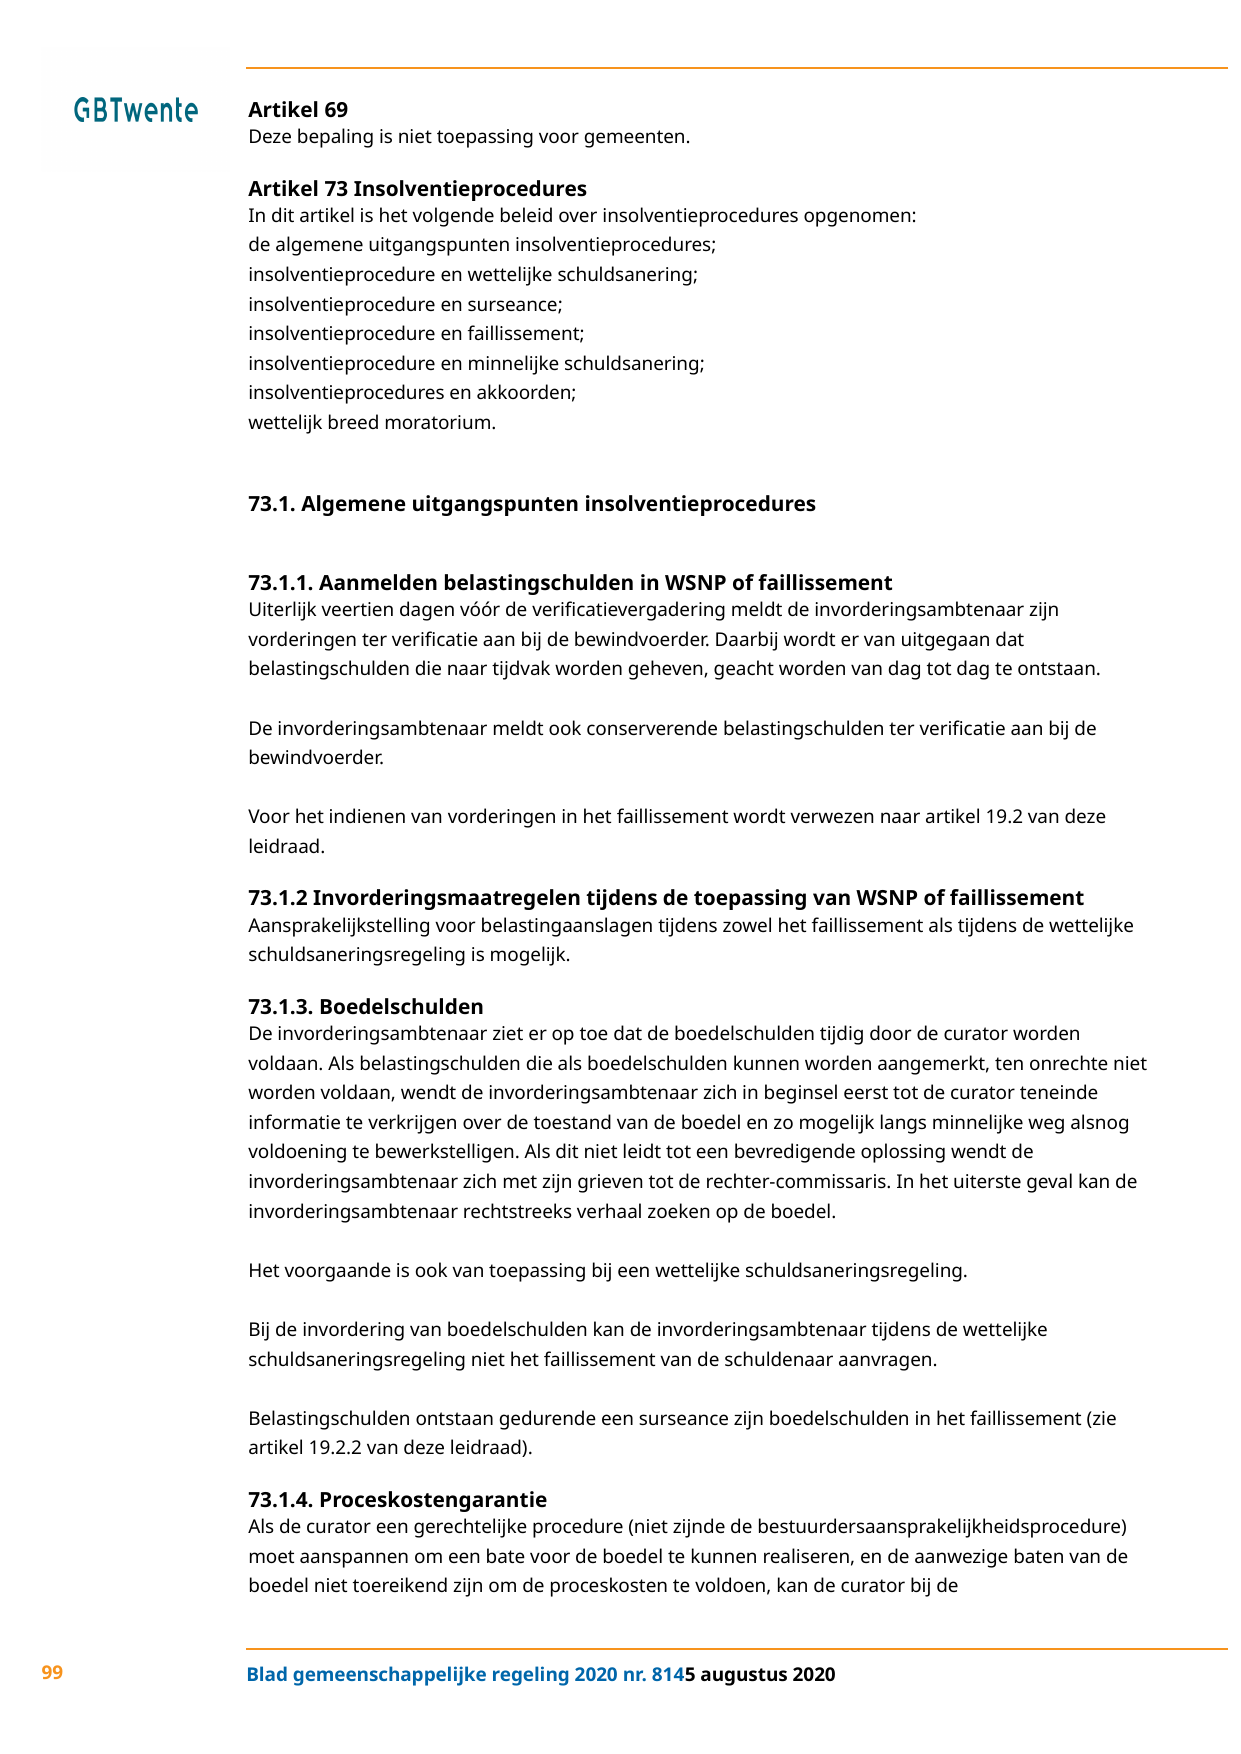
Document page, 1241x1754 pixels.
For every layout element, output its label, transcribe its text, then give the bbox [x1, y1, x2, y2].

text de algemene uitgangspunten insolventieprocedures; [248, 232, 1152, 257]
text insolventieprocedure en wettelijke schuldsanering; [248, 261, 1152, 287]
text Artikel 69 [248, 95, 1152, 123]
text 73.1.1. Aanmelden belastingschulden in WSNP of faillissement [248, 568, 1152, 596]
text Belastingschulden ontstaan gedurende een surseance zijn boedelschulden in het faillissement (zie artikel 19.2.2 van deze leidraad). [248, 1405, 1152, 1460]
text insolventieprocedure en faillissement; [248, 320, 1152, 346]
text Aansprakelijkstelling voor belastingaanslagen tijdens zowel het faillissement als tijdens de wettelijke schuldsaneringsregeling is mogelijk. [248, 912, 1152, 967]
text insolventieprocedures en akkoorden; [248, 379, 1152, 405]
text Artikel 73 Insolventieprocedures [248, 174, 1152, 202]
text In dit artikel is het volgende beleid over insolventieprocedures opgenomen: [248, 202, 1152, 228]
text insolventieprocedure en minnelijke schuldsanering; [248, 350, 1152, 376]
text Uiterlijk veertien dagen vóór de verificatievergadering meldt de invorderingsambtenaar zijn vorderingen ter verificatie aan bij de bewindvoerder. Daarbij wordt er van uitgegaan dat belastingschulden die naar tijdvak worden geheven, geacht worden van dag tot dag te ontstaan. [248, 596, 1152, 681]
text wettelijk breed moratorium. [248, 409, 1152, 435]
picture [41, 47, 231, 172]
text Deze bepaling is niet toepassing voor gemeenten. [248, 123, 1152, 149]
text 73.1.3. Boedelschulden [248, 992, 1152, 1020]
text Als de curator een gerechtelijke procedure (niet zijnde de bestuurdersaansprakelijkheidsprocedure) moet aanspannen om een bate voor de boedel te kunnen realiseren, en de aanwezige baten van de boedel niet toereikend zijn om de proceskosten te voldoen, kan de curator bij de [248, 1513, 1152, 1598]
text Bij de invordering van boedelschulden kan de invorderingsambtenaar tijdens de wettelijke schuldsaneringsregeling niet het faillissement van de schuldenaar aanvragen. [248, 1316, 1152, 1372]
text 73.1.4. Proceskostengarantie [248, 1485, 1152, 1513]
text 73.1. Algemene uitgangspunten insolventieprocedures [248, 489, 1152, 518]
text Het voorgaande is ook van toepassing bij een wettelijke schuldsaneringsregeling. [248, 1257, 1152, 1283]
text De invorderingsambtenaar meldt ook conserverende belastingschulden ter verificatie aan bij de bewindvoerder. [248, 715, 1152, 770]
text 73.1.2 Invorderingsmaatregelen tijdens de toepassing van WSNP of faillissement [248, 883, 1152, 912]
text De invorderingsambtenaar ziet er op toe dat de boedelschulden tijdig door de curator worden voldaan. Als belastingschulden die als boedelschulden kunnen worden aangemerkt, ten onrechte niet worden voldaan, wendt de invorderingsambtenaar zich in beginsel eerst tot de curator teneinde informatie te verkrijgen over de toestand van de boedel en zo mogelijk langs minnelijke weg alsnog voldoening te bewerkstelligen. Als dit niet leidt tot een bevredigende oplossing wendt de invorderingsambtenaar zich met zijn grieven tot de rechter-commissaris. In het uiterste geval kan de invorderingsambtenaar rechtstreeks verhaal zoeken op de boedel. [248, 1020, 1152, 1224]
text Voor het indienen van vorderingen in het faillissement wordt verwezen naar artikel 19.2 van deze leidraad. [248, 803, 1152, 859]
text insolventieprocedure en surseance; [248, 291, 1152, 317]
